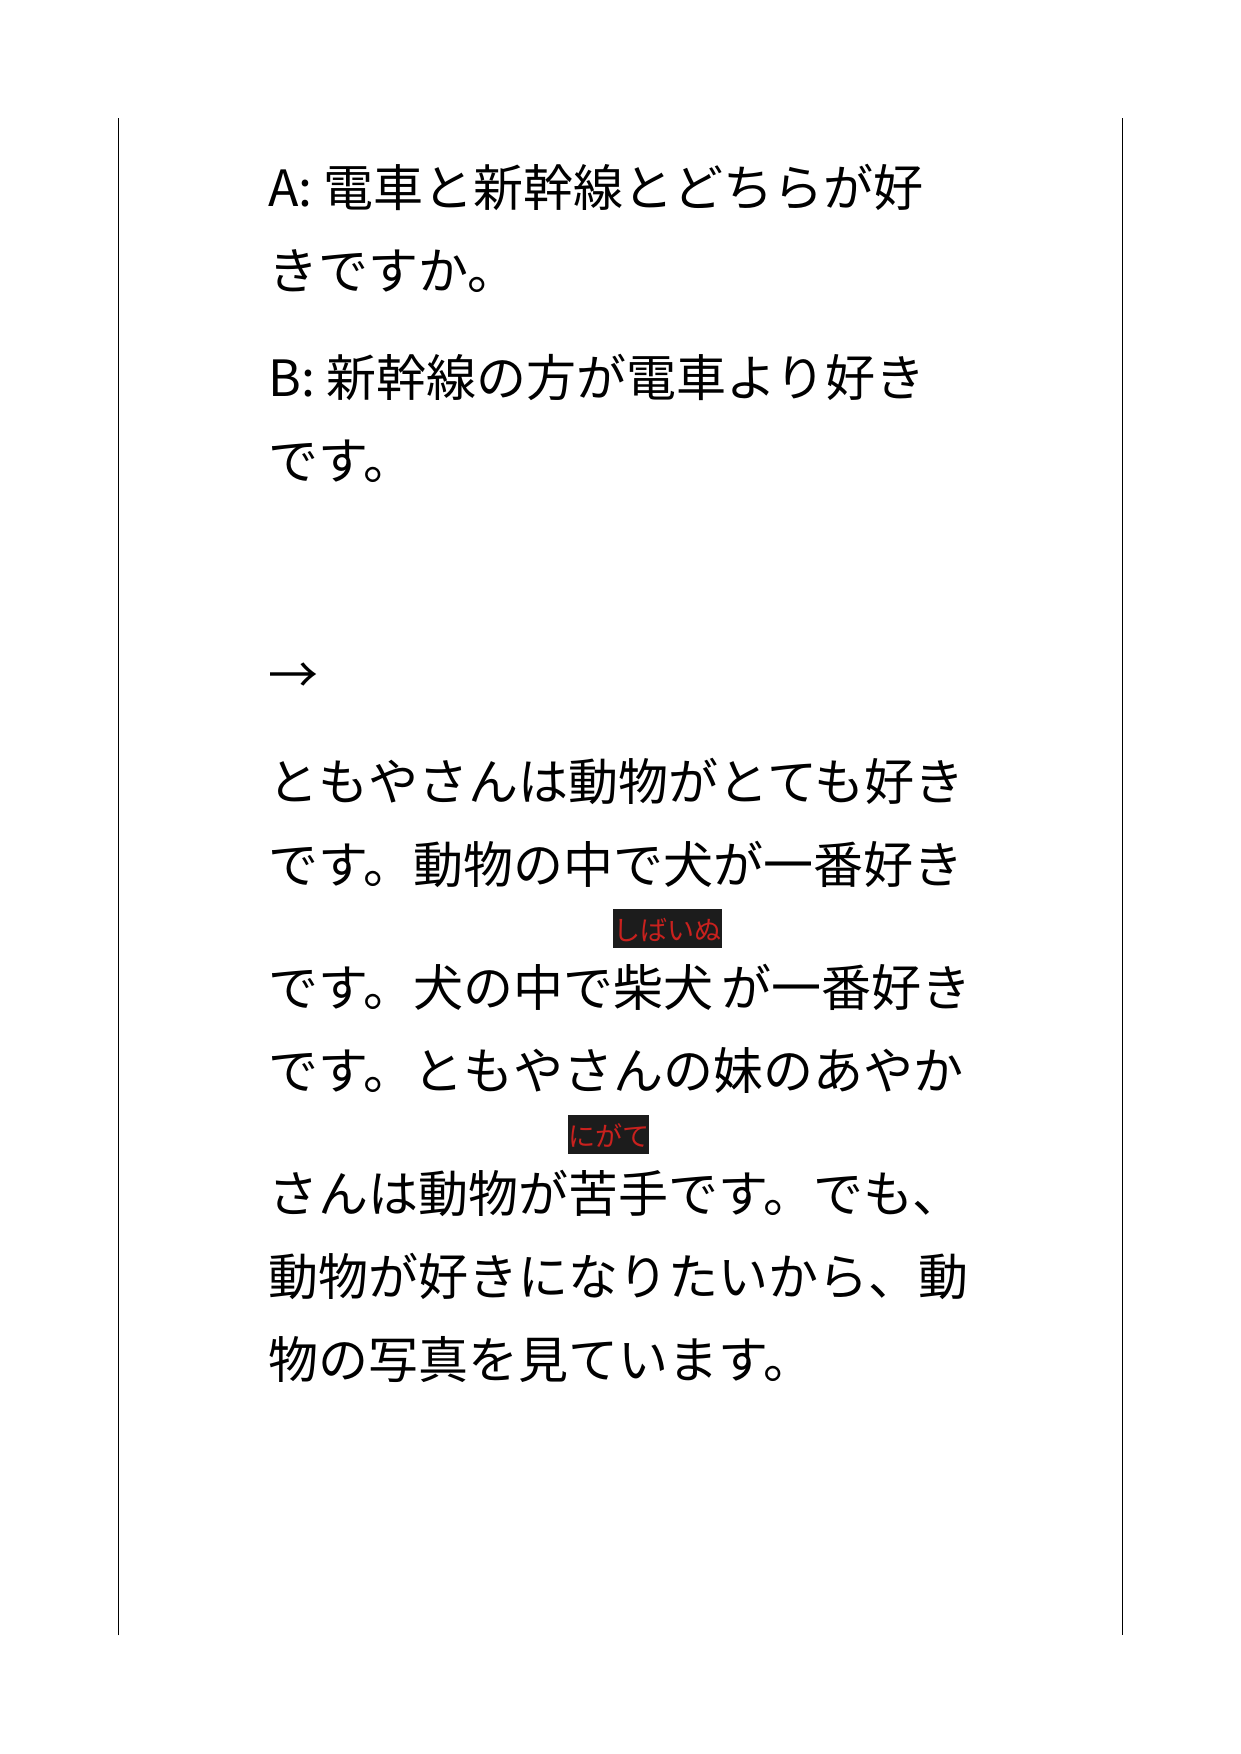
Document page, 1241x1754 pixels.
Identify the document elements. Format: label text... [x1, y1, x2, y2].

text B: 新幹線の方が電車より好きです。 [268, 338, 972, 494]
text ともやさんは動物がとても好きです。動物の中で犬が一番好きです。犬の中で柴犬しばいぬが一番好きです。ともやさんの妹のあやかさんは動物が苦手にがてです。でも、動物が好きになりたいから、動物の写真を見ています。 [268, 742, 972, 1393]
text A: 電車と新幹線とどちらが好きですか。 [268, 148, 972, 304]
text → [268, 636, 972, 708]
